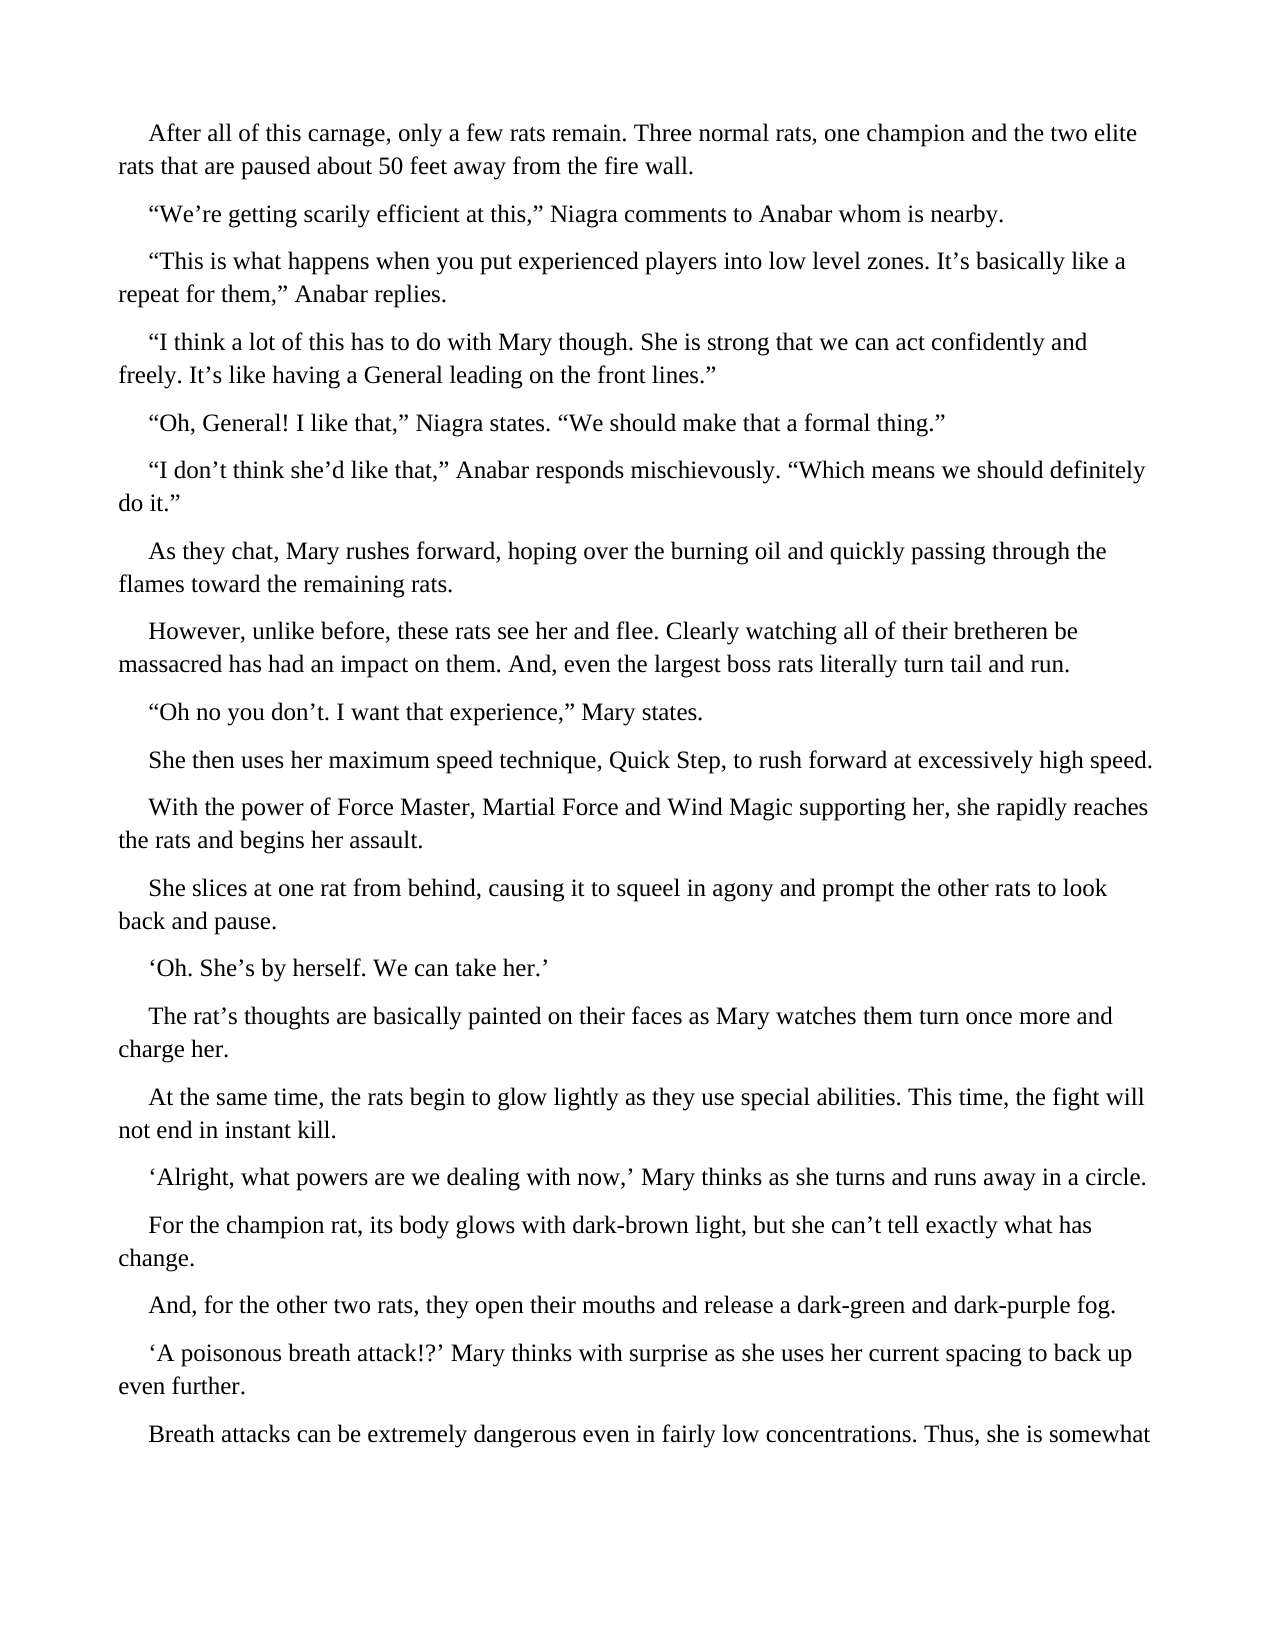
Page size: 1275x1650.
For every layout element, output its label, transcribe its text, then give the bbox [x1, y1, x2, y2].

text “I think a lot of this has to do with Mary though. She is strong that we can act confidently and freely. It’s like having a General leading on the front lines.” [118, 327, 1157, 389]
text “I don’t think she’d like that,” Anabar responds mischievously. “Which means we should definitely do it.” [118, 455, 1157, 517]
text ‘A poisonous breath attack!?’ Mary thinks with surprise as she uses her current spacing to back up even further. [118, 1338, 1157, 1400]
text Breath attacks can be extremely dangerous even in fairly low concentrations. Thus, she is somewhat [118, 1419, 1157, 1448]
text As they chat, Mary rushes forward, hoping over the burning oil and quickly passing through the flames toward the remaining rats. [118, 536, 1157, 598]
text ‘Alright, what powers are we dealing with now,’ Mary thinks as she turns and runs away in a circle. [118, 1162, 1157, 1191]
text With the power of Force Master, Martial Force and Wind Magic supporting her, she rapidly reaches the rats and begins her assault. [118, 792, 1157, 854]
text ‘Oh. She’s by herself. We can take her.’ [118, 953, 1157, 982]
text And, for the other two rats, they open their mouths and release a dark-green and dark-purple fog. [118, 1291, 1157, 1319]
text She then uses her maximum speed technique, Quick Step, to rush forward at excessively high speed. [118, 745, 1157, 773]
text At the same time, the rats begin to glow lightly as they use special abilities. This time, the fight will not end in instant kill. [118, 1082, 1157, 1143]
text “This is what happens when you put experienced players into low level zones. It’s basically like a repeat for them,” Anabar replies. [118, 246, 1157, 308]
text “Oh, General! I like that,” Niagra states. “We should make that a formal thing.” [118, 408, 1157, 436]
text “We’re getting scarily efficient at this,” Niagra comments to Anabar whom is nearby. [118, 199, 1157, 227]
text For the champion rat, its body glows with dark-brown light, but she can’t tell exactly what has change. [118, 1210, 1157, 1272]
text The rat’s thoughts are basically painted on their faces as Mary watches them turn once more and charge her. [118, 1001, 1157, 1063]
text She slices at one rat from behind, causing it to squeel in agony and prompt the other rats to look back and pause. [118, 873, 1157, 935]
text However, unlike before, these rats see her and flee. Clearly watching all of their bretheren be massacred has had an impact on them. And, even the largest boss rats literally turn tail and run. [118, 616, 1157, 678]
text After all of this carnage, only a few rats remain. Three normal rats, one champion and the two elite rats that are paused about 50 feet away from the fire wall. [118, 118, 1157, 180]
text “Oh no you don’t. I want that experience,” Mary states. [118, 697, 1157, 726]
